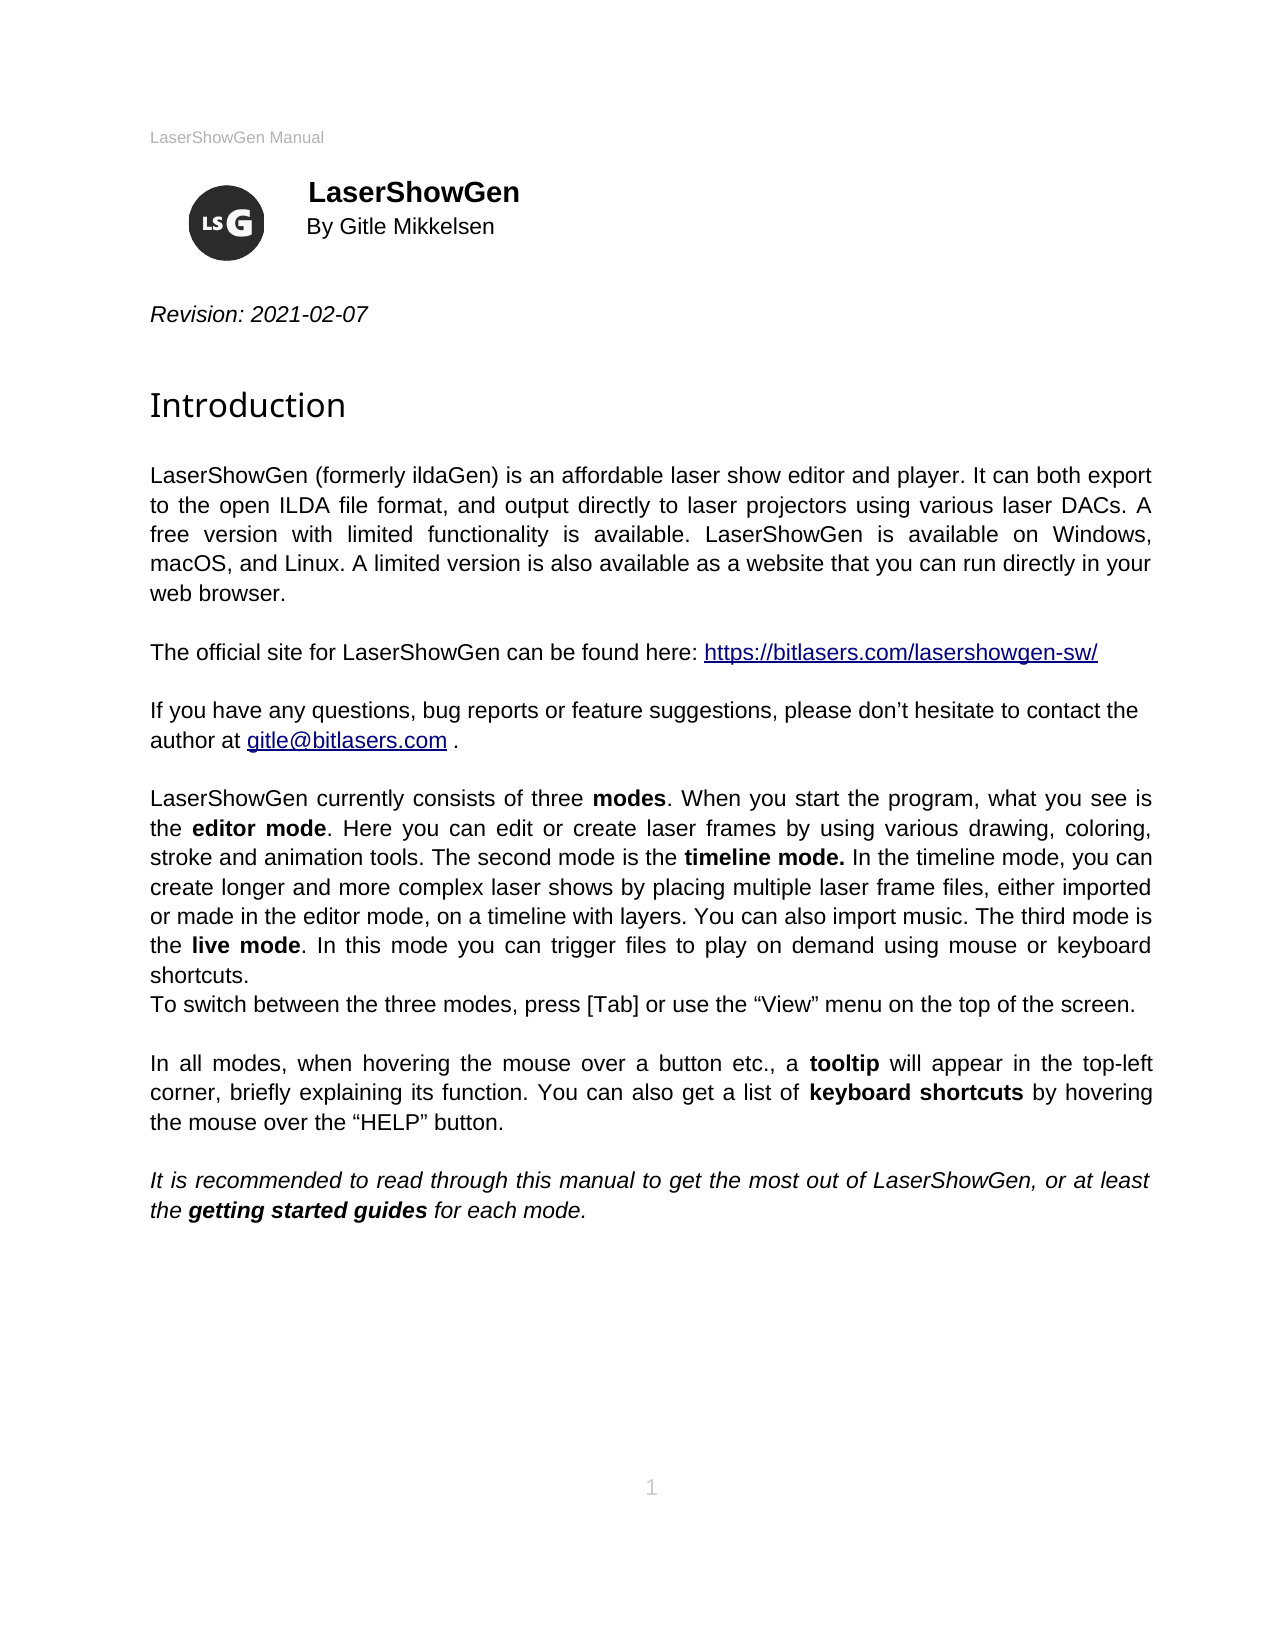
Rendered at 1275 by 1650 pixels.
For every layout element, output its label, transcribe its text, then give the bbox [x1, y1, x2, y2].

text By Gitle Mikkelsen [264, 214, 1153, 239]
text LaserShowGen currently consists of three modes. When you start the program, what you see is the editor mode. Here you can edit or create laser frames by using various drawing, coloring, stroke and animation tools. The second mode is the timeline mode. In the timeline mode, you can create longer and more complex laser shows by placing multiple laser frame files, either imported or made in the editor mode, on a timeline with layers. You can also import music. The third mode is the live mode. In this mode you can trigger files to play on demand using mouse or keyboard shortcuts. [150, 786, 1153, 988]
text LaserShowGen [150, 176, 1153, 209]
text The official site for LaserShowGen can be found here: https://bitlasers.com/lasershowgen-sw/ [150, 639, 1153, 665]
text If you have any questions, bug reports or feature suggestions, please don’t hesitate to contact the author at gitle@bitlasers.com . [150, 698, 1153, 753]
subtitle Introduction [150, 381, 1153, 427]
text [150, 214, 188, 239]
picture [188, 185, 264, 261]
text Revision: 2021-02-07 [150, 302, 1153, 327]
text LaserShowGen (formerly ildaGen) is an affordable laser show editor and player. It can both export to the open ILDA file format, and output directly to laser projectors using various laser DACs. A free version with limited functionality is available. LaserShowGen is available on Windows, macOS, and Linux. A limited version is also available as a website that you can run directly in your web browser. [150, 463, 1153, 606]
text In all modes, when hovering the mouse over a button etc., a tooltip will appear in the top-left corner, briefly explaining its function. You can also get a list of keyboard shortcuts by hovering the mouse over the “HELP” button. [150, 1050, 1153, 1135]
text It is recommended to read through this manual to get the most out of LaserShowGen, or at least the getting started guides for each mode. [150, 1168, 1153, 1223]
text To switch between the three modes, press [Tab] or use the “View” menu on the top of the screen. [150, 992, 1153, 1017]
